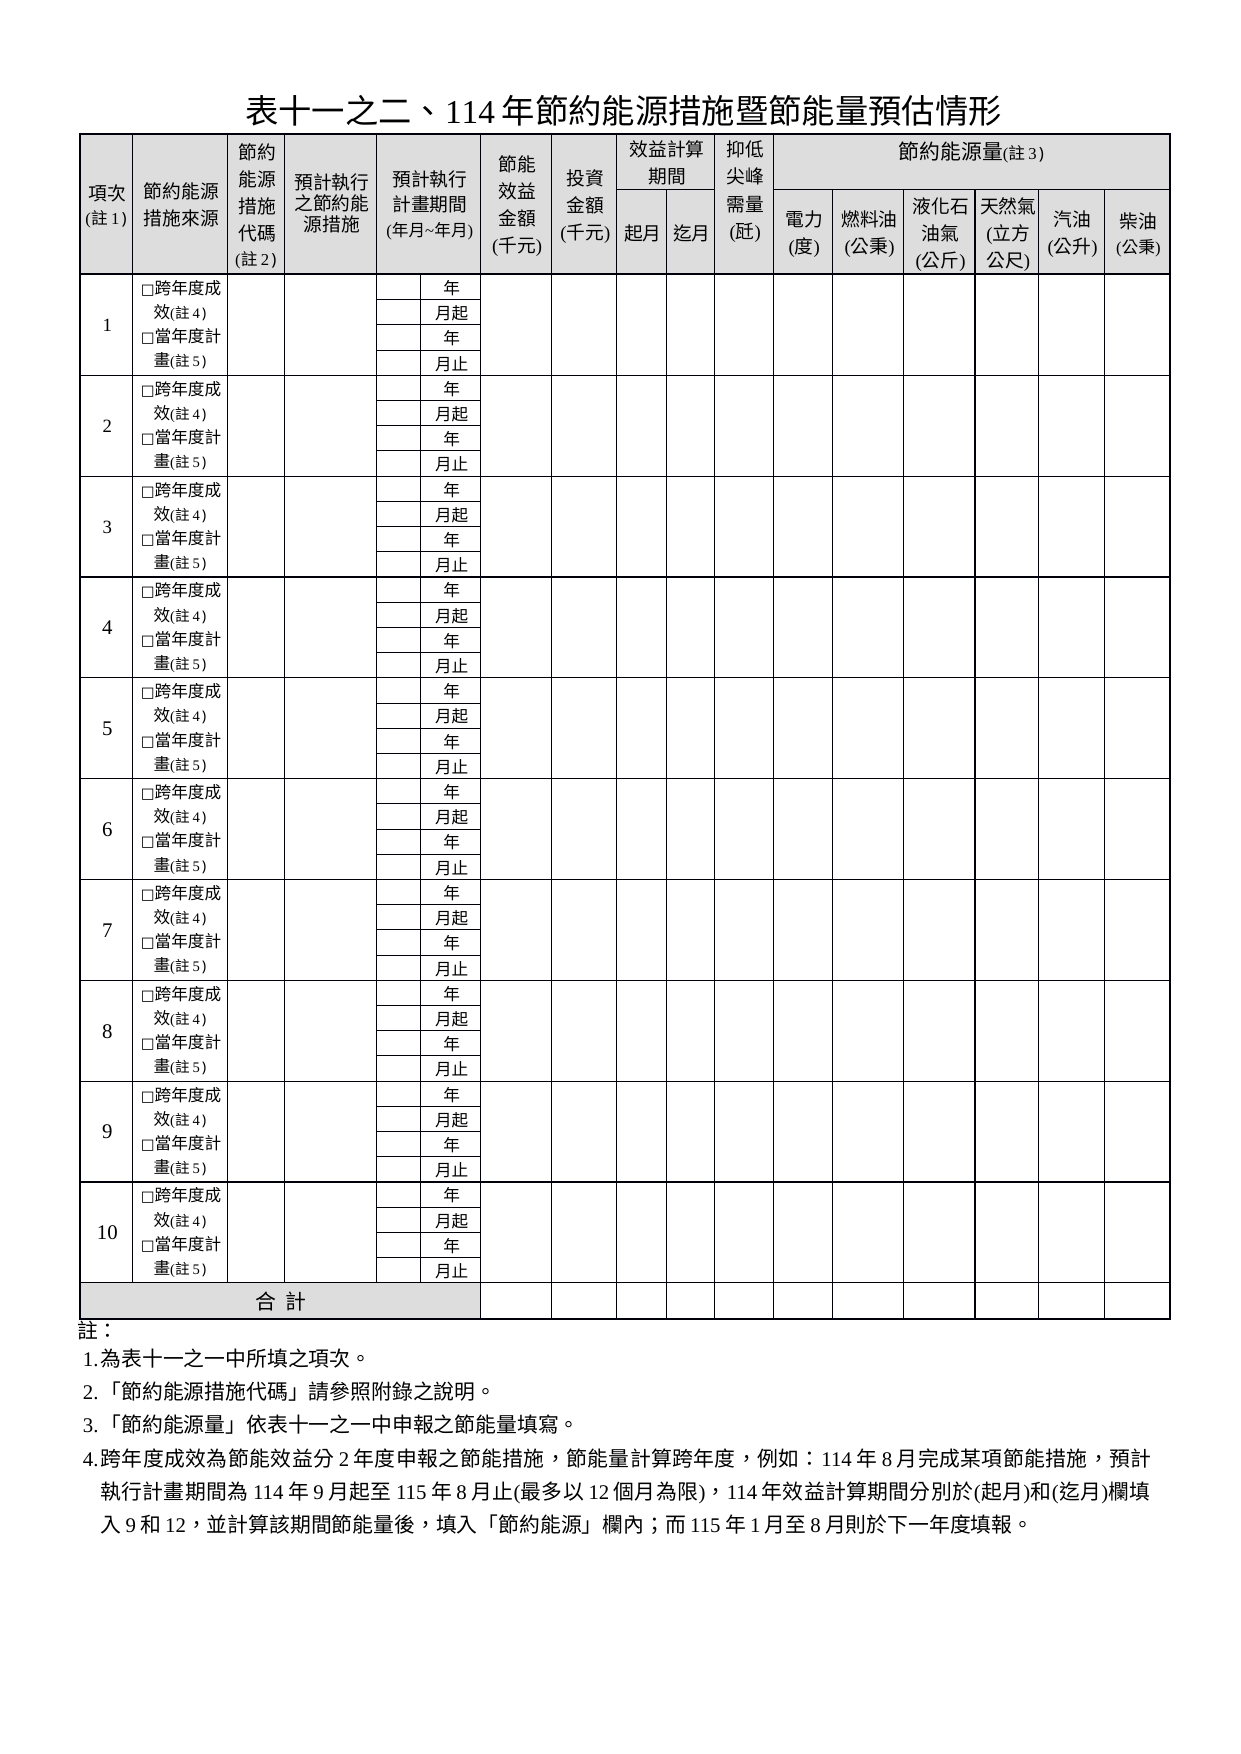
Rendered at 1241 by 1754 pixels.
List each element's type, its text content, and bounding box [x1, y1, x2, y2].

table_cell [377, 376, 420, 400]
table_cell [774, 981, 832, 1081]
table_cell [976, 1082, 1038, 1181]
table_cell [228, 578, 284, 677]
table_cell [617, 779, 666, 879]
table_cell 燃料油 (公秉) [833, 190, 903, 273]
table_cell 年 [421, 880, 480, 904]
table_cell 1 [81, 275, 132, 375]
table_cell 月起 [421, 300, 480, 324]
table_cell 月止 [421, 956, 480, 980]
table_cell [1039, 477, 1104, 576]
table_cell [552, 880, 616, 980]
table_header 項次(註1) [81, 135, 132, 273]
table_header 投資 金額 (千元) [552, 135, 616, 273]
table_cell [1039, 1183, 1104, 1282]
table_cell [377, 426, 420, 450]
table_cell [377, 451, 420, 476]
list 「節約能源量」依表十一之一中申報之節能量填寫。 [83, 1406, 1152, 1439]
table_cell [1105, 477, 1169, 576]
table_cell [904, 678, 974, 778]
table_cell 年 [421, 1132, 480, 1156]
table_cell [1039, 880, 1104, 980]
table_header 節約能源量(註3) [774, 135, 1169, 189]
table_cell 年 [421, 1183, 480, 1207]
table_cell [377, 502, 420, 526]
table_cell [617, 981, 666, 1081]
table_cell [481, 1183, 551, 1282]
table_cell [1105, 1183, 1169, 1282]
table_cell [904, 779, 974, 879]
table_cell [833, 477, 903, 576]
table_cell [1105, 275, 1169, 375]
table_cell 月起 [421, 401, 480, 425]
table_cell 月起 [421, 1107, 480, 1131]
table_cell [667, 1082, 714, 1181]
table_cell [774, 275, 832, 375]
table_cell [285, 678, 376, 778]
table_cell 10 [81, 1183, 132, 1282]
table_cell [833, 1183, 903, 1282]
table_cell [904, 376, 974, 476]
table_cell [667, 578, 714, 677]
table_cell [377, 275, 420, 299]
table_cell [228, 275, 284, 375]
table_cell [377, 325, 420, 349]
table_cell [228, 779, 284, 879]
table_cell [774, 477, 832, 576]
table_header 效益計算期間 [617, 135, 714, 189]
table_cell [976, 880, 1038, 980]
table_cell 年 [421, 376, 480, 400]
table_cell [481, 578, 551, 677]
table_cell □跨年度成效(註4) □當年度計畫(註5) [133, 275, 227, 375]
table_cell [617, 1283, 666, 1318]
table_cell [617, 678, 666, 778]
table_cell □跨年度成效(註4) □當年度計畫(註5) [133, 1183, 227, 1282]
table_cell 月起 [421, 1006, 480, 1030]
table_cell [377, 1006, 420, 1030]
table_cell [377, 527, 420, 551]
table_cell [904, 880, 974, 980]
table_cell [552, 981, 616, 1081]
table_cell [377, 653, 420, 677]
table_cell 年 [421, 729, 480, 753]
table_cell [552, 578, 616, 677]
table_cell [976, 779, 1038, 879]
table_cell [552, 477, 616, 576]
table_cell [667, 1183, 714, 1282]
table_cell [904, 981, 974, 1081]
table_cell [617, 275, 666, 375]
table_cell [715, 1183, 773, 1282]
table_cell 起月 [617, 190, 666, 273]
table_cell [774, 376, 832, 476]
table_cell [833, 981, 903, 1081]
table_cell [377, 300, 420, 324]
table_cell [377, 956, 420, 980]
table_cell [715, 678, 773, 778]
table_cell [617, 1183, 666, 1282]
table_cell [667, 1283, 714, 1318]
table_cell [481, 376, 551, 476]
table_cell [377, 754, 420, 778]
table_cell [904, 1183, 974, 1282]
list 跨年度成效為節能效益分2年度申報之節能措施，節能量計算跨年度，例如：114年8月完成某項節能措施，預計執行計畫期間為114年9月起至115年8月止(最多以12個月為限)，114年效益計算期間分別於(起月)和(迄月)欄填入9和12，並計算該期間節能量後，填入「節約能源」欄內；而115年1月至8月則於下一年度填報。 [83, 1439, 1152, 1539]
table_cell [377, 1082, 420, 1106]
table_cell [715, 779, 773, 879]
table_cell [976, 678, 1038, 778]
table_cell 8 [81, 981, 132, 1081]
table_cell [774, 1183, 832, 1282]
table_cell [377, 981, 420, 1005]
table_cell [285, 1183, 376, 1282]
table_cell 月起 [421, 905, 480, 929]
table_cell [377, 804, 420, 828]
table_cell 年 [421, 275, 480, 299]
table_cell [552, 779, 616, 879]
table_cell [1105, 880, 1169, 980]
table_cell [377, 603, 420, 627]
table_cell [904, 275, 974, 375]
table_cell [833, 880, 903, 980]
table_cell [377, 1031, 420, 1055]
table_cell [1105, 376, 1169, 476]
table_cell 年 [421, 628, 480, 652]
table_cell [481, 477, 551, 576]
table_cell 合 計 [81, 1283, 480, 1318]
table_cell □跨年度成效(註4) □當年度計畫(註5) [133, 779, 227, 879]
table_cell [1105, 779, 1169, 879]
table_cell [667, 275, 714, 375]
table_cell [377, 855, 420, 879]
table_cell [377, 401, 420, 425]
table_cell [617, 578, 666, 677]
table_cell [715, 376, 773, 476]
table_cell [1039, 275, 1104, 375]
table_cell [774, 880, 832, 980]
table_cell [667, 880, 714, 980]
table_cell 月起 [421, 704, 480, 728]
table_cell □跨年度成效(註4) □當年度計畫(註5) [133, 477, 227, 576]
table_cell 年 [421, 1031, 480, 1055]
table_cell 年 [421, 830, 480, 854]
table_cell [976, 1283, 1038, 1318]
table_cell [976, 477, 1038, 576]
table_cell [552, 275, 616, 375]
table_cell [1039, 981, 1104, 1081]
table_cell 月止 [421, 1157, 480, 1181]
table_cell [481, 880, 551, 980]
table_cell [1039, 779, 1104, 879]
table_cell [617, 880, 666, 980]
table_cell 5 [81, 678, 132, 778]
table_cell [377, 830, 420, 854]
table_cell 年 [421, 1233, 480, 1257]
table_cell [1105, 678, 1169, 778]
table_cell [377, 1233, 420, 1257]
table_cell [617, 376, 666, 476]
text 表十一之二、114年節約能源措施暨節能量預估情形 [94, 84, 1152, 133]
table_cell [976, 1183, 1038, 1282]
table_cell [715, 1082, 773, 1181]
table_cell [377, 779, 420, 803]
table_cell [715, 1283, 773, 1318]
text 註： [77, 1320, 1152, 1343]
table_cell [377, 1183, 420, 1207]
table_cell [976, 275, 1038, 375]
table_cell 年 [421, 477, 480, 501]
table_cell 迄月 [667, 190, 714, 273]
table_cell [1105, 1283, 1169, 1318]
table_cell [774, 1283, 832, 1318]
table_cell 月止 [421, 653, 480, 677]
table_cell [1039, 678, 1104, 778]
table_cell [667, 779, 714, 879]
table_cell 年 [421, 527, 480, 551]
table_cell [833, 1283, 903, 1318]
table_cell [285, 779, 376, 879]
table_cell [377, 477, 420, 501]
table_cell [285, 981, 376, 1081]
table_cell [667, 678, 714, 778]
table_cell 4 [81, 578, 132, 677]
table_cell [904, 1283, 974, 1318]
table_cell □跨年度成效(註4) □當年度計畫(註5) [133, 376, 227, 476]
table_cell [774, 578, 832, 677]
table_cell 月止 [421, 351, 480, 375]
table_cell [377, 678, 420, 702]
table_cell [833, 1082, 903, 1181]
table_cell [1105, 981, 1169, 1081]
table_cell [774, 779, 832, 879]
table_cell □跨年度成效(註4) □當年度計畫(註5) [133, 981, 227, 1081]
table_cell [285, 376, 376, 476]
table_cell [377, 1208, 420, 1232]
table_cell [228, 376, 284, 476]
table_cell 9 [81, 1082, 132, 1181]
table_cell [1039, 578, 1104, 677]
table_cell □跨年度成效(註4) □當年度計畫(註5) [133, 880, 227, 980]
table_cell [285, 1082, 376, 1181]
table_cell 月起 [421, 603, 480, 627]
table_cell [1039, 1283, 1104, 1318]
table_cell 年 [421, 779, 480, 803]
table_cell [904, 477, 974, 576]
table_cell □跨年度成效(註4) □當年度計畫(註5) [133, 1082, 227, 1181]
list 「節約能源措施代碼」請參照附錄之說明。 [83, 1373, 1152, 1406]
table_cell [552, 1082, 616, 1181]
table_cell 年 [421, 930, 480, 954]
table_cell [667, 981, 714, 1081]
table_cell [774, 678, 832, 778]
table_cell [481, 779, 551, 879]
table_cell [377, 1107, 420, 1131]
table_cell [377, 351, 420, 375]
table_cell 年 [421, 325, 480, 349]
table_cell 3 [81, 477, 132, 576]
table_cell [904, 578, 974, 677]
table_cell [715, 880, 773, 980]
table_cell 月止 [421, 552, 480, 576]
table_cell [774, 1082, 832, 1181]
table_cell 年 [421, 1082, 480, 1106]
table_cell [833, 779, 903, 879]
table_cell 月起 [421, 1208, 480, 1232]
table_cell [377, 628, 420, 652]
table_cell 月起 [421, 502, 480, 526]
table_header 抑低尖峰需量 (瓩) [715, 135, 773, 273]
table_cell [377, 1056, 420, 1081]
table_cell [833, 376, 903, 476]
table_cell 6 [81, 779, 132, 879]
table_cell [228, 1183, 284, 1282]
table_cell [481, 981, 551, 1081]
table_cell [481, 1082, 551, 1181]
table_cell [552, 1283, 616, 1318]
table_cell [377, 1258, 420, 1282]
table_cell 月止 [421, 855, 480, 879]
list 為表十一之一中所填之項次。 [83, 1343, 1152, 1373]
table_cell 月止 [421, 1056, 480, 1081]
table_cell [976, 578, 1038, 677]
table_cell [228, 981, 284, 1081]
table_cell [377, 729, 420, 753]
table_header 節約能源 措施來源 [133, 135, 227, 273]
table_cell [715, 578, 773, 677]
table_cell [228, 477, 284, 576]
table_cell [552, 376, 616, 476]
table_cell [285, 477, 376, 576]
table_cell [1105, 578, 1169, 677]
table_cell [285, 275, 376, 375]
table_cell [833, 275, 903, 375]
table_cell [481, 678, 551, 778]
table_cell [228, 678, 284, 778]
table_cell 年 [421, 426, 480, 450]
table_cell [285, 880, 376, 980]
table_cell [617, 477, 666, 576]
table_cell [481, 1283, 551, 1318]
table_cell [1105, 1082, 1169, 1181]
table_cell [667, 477, 714, 576]
table_cell [552, 678, 616, 778]
table_cell 年 [421, 678, 480, 702]
table_cell 電力 (度) [774, 190, 832, 273]
table_cell [1039, 376, 1104, 476]
table_cell 液化石油氣 (公斤) [904, 190, 974, 273]
table_cell [833, 678, 903, 778]
table_cell 7 [81, 880, 132, 980]
table_cell 月止 [421, 451, 480, 476]
table_header 節能 效益 金額 (千元) [481, 135, 551, 273]
table_cell [377, 930, 420, 954]
table_cell □跨年度成效(註4) □當年度計畫(註5) [133, 678, 227, 778]
table_cell [1039, 1082, 1104, 1181]
table_cell [228, 880, 284, 980]
table_cell [715, 477, 773, 576]
table_cell [976, 376, 1038, 476]
table_header 預計執行 計畫期間 (年月~年月) [377, 135, 480, 273]
table_cell [285, 578, 376, 677]
table_cell [715, 981, 773, 1081]
table_cell 柴油 (公秉) [1105, 190, 1169, 273]
table_cell [377, 880, 420, 904]
table_cell [377, 1132, 420, 1156]
table_cell 年 [421, 578, 480, 602]
table_cell 月止 [421, 754, 480, 778]
table_cell [377, 1157, 420, 1181]
table_cell 月起 [421, 804, 480, 828]
table_cell 2 [81, 376, 132, 476]
table_cell [904, 1082, 974, 1181]
table_cell [377, 578, 420, 602]
table_cell 月止 [421, 1258, 480, 1282]
table_header 節約能源措施代碼(註2) [228, 135, 284, 273]
table_cell [377, 552, 420, 576]
table_cell [481, 275, 551, 375]
table_cell 天然氣 (立方公尺) [976, 190, 1038, 273]
table_cell [715, 275, 773, 375]
table_cell [976, 981, 1038, 1081]
table_cell [377, 704, 420, 728]
table_cell [667, 376, 714, 476]
table_cell [833, 578, 903, 677]
table_cell 年 [421, 981, 480, 1005]
table_cell [617, 1082, 666, 1181]
table_cell [377, 905, 420, 929]
table_cell [228, 1082, 284, 1181]
table_cell □跨年度成效(註4) □當年度計畫(註5) [133, 578, 227, 677]
table_cell [552, 1183, 616, 1282]
table_cell 汽油 (公升) [1039, 190, 1104, 273]
table_header 預計執行之節約能源措施 [285, 135, 376, 273]
